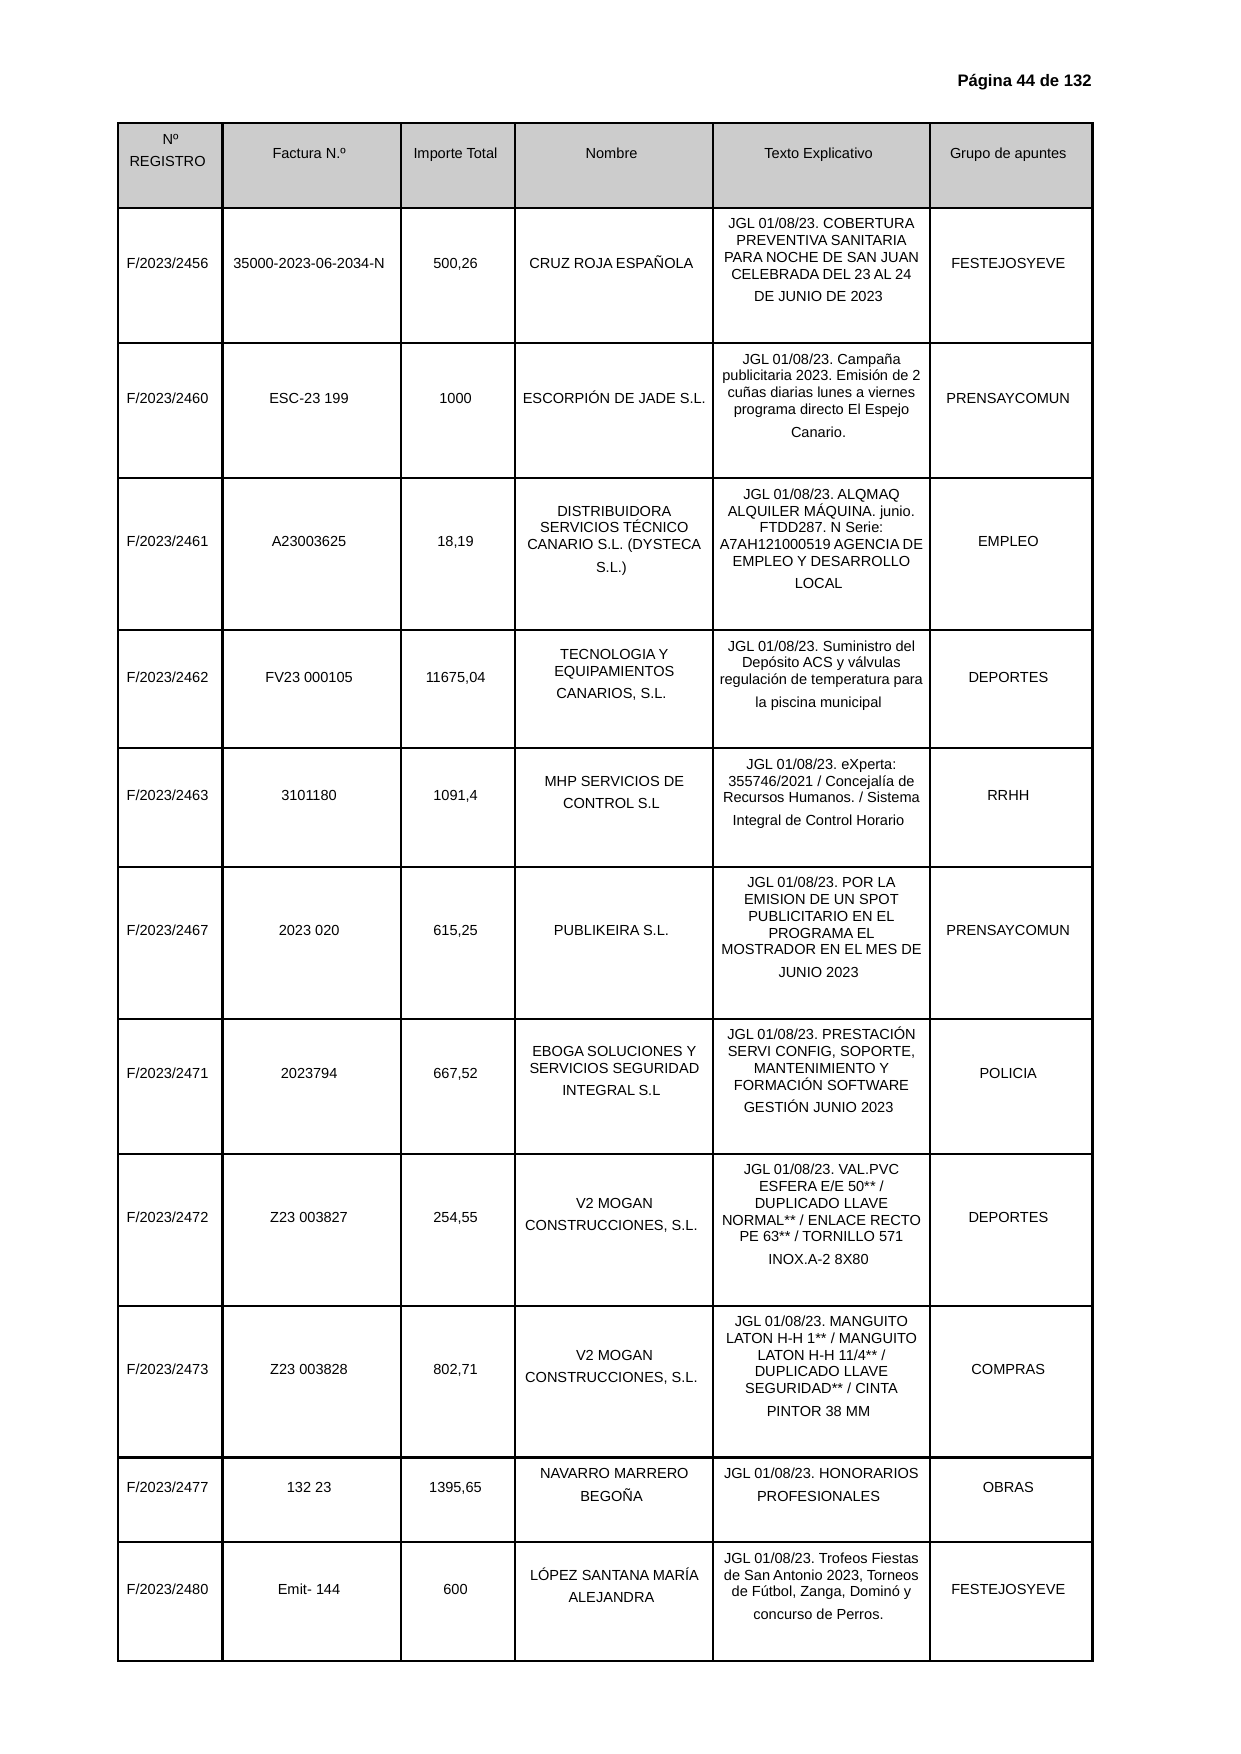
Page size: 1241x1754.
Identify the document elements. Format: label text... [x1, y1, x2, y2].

table_header Grupo de apuntes [931, 124, 1091, 207]
table_cell A23003625 [224, 479, 400, 629]
table_cell TECNOLOGIA Y EQUIPAMIENTOS CANARIOS, S.L. [516, 631, 712, 747]
table_cell CRUZ ROJA ESPAÑOLA [516, 209, 712, 342]
table_cell 802,71 [402, 1307, 514, 1456]
table_cell EBOGA SOLUCIONES Y SERVICIOS SEGURIDAD INTEGRAL S.L [516, 1020, 712, 1153]
table_cell ESCORPIÓN DE JADE S.L. [516, 344, 712, 477]
table_cell 35000-2023-06-2034-N [224, 209, 400, 342]
table_cell JGL 01/08/23. COBERTURA PREVENTIVA SANITARIA PARA NOCHE DE SAN JUAN CELEBRADA DEL 23 AL 24 DE JUNIO DE 2023 [714, 209, 929, 342]
table_cell F/2023/2471 [119, 1020, 221, 1153]
table_cell DEPORTES [931, 1155, 1091, 1304]
table_cell 500,26 [402, 209, 514, 342]
table_cell 667,52 [402, 1020, 514, 1153]
table_cell Emit- 144 [224, 1543, 400, 1659]
table_cell 600 [402, 1543, 514, 1659]
table_cell 615,25 [402, 868, 514, 1017]
table_header Nombre [516, 124, 712, 207]
table_cell PRENSAYCOMUN [931, 868, 1091, 1017]
table_cell 11675,04 [402, 631, 514, 747]
table_cell F/2023/2480 [119, 1543, 221, 1659]
table_cell 2023794 [224, 1020, 400, 1153]
table_cell POLICIA [931, 1020, 1091, 1153]
table_cell EMPLEO [931, 479, 1091, 629]
table_cell PUBLIKEIRA S.L. [516, 868, 712, 1017]
table_cell F/2023/2473 [119, 1307, 221, 1456]
table_cell JGL 01/08/23. POR LA EMISION DE UN SPOT PUBLICITARIO EN EL PROGRAMA EL MOSTRADOR EN EL MES DE JUNIO 2023 [714, 868, 929, 1017]
table_cell NAVARRO MARRERO BEGOÑA [516, 1459, 712, 1541]
table_cell 1000 [402, 344, 514, 477]
table_cell F/2023/2460 [119, 344, 221, 477]
table_header Factura N.º [224, 124, 400, 207]
table_cell 254,55 [402, 1155, 514, 1304]
table_cell JGL 01/08/23. Trofeos Fiestas de San Antonio 2023, Torneos de Fútbol, Zanga, Dominó y concurso de Perros. [714, 1543, 929, 1659]
table_header Nº REGISTRO [119, 124, 221, 207]
table_cell FESTEJOSYEVE [931, 1543, 1091, 1659]
table_header Importe Total [402, 124, 514, 207]
table_cell JGL 01/08/23. PRESTACIÓN SERVI CONFIG, SOPORTE, MANTENIMIENTO Y FORMACIÓN SOFTWARE GESTIÓN JUNIO 2023 [714, 1020, 929, 1153]
table_cell 18,19 [402, 479, 514, 629]
table_cell DEPORTES [931, 631, 1091, 747]
table_cell V2 MOGAN CONSTRUCCIONES, S.L. [516, 1155, 712, 1304]
table_cell JGL 01/08/23. VAL.PVC ESFERA E/E 50** / DUPLICADO LLAVE NORMAL** / ENLACE RECTO PE 63** / TORNILLO 571 INOX.A-2 8X80 [714, 1155, 929, 1304]
table_cell F/2023/2463 [119, 749, 221, 866]
table_cell JGL 01/08/23. MANGUITO LATON H-H 1** / MANGUITO LATON H-H 11/4** / DUPLICADO LLAVE SEGURIDAD** / CINTA PINTOR 38 MM [714, 1307, 929, 1456]
table_cell F/2023/2456 [119, 209, 221, 342]
table_cell RRHH [931, 749, 1091, 866]
table_cell FESTEJOSYEVE [931, 209, 1091, 342]
table_cell F/2023/2461 [119, 479, 221, 629]
table_header Texto Explicativo [714, 124, 929, 207]
table_cell 1091,4 [402, 749, 514, 866]
table_cell 1395,65 [402, 1459, 514, 1541]
table_cell 2023 020 [224, 868, 400, 1017]
table_cell DISTRIBUIDORA SERVICIOS TÉCNICO CANARIO S.L. (DYSTECA S.L.) [516, 479, 712, 629]
table_cell JGL 01/08/23. eXperta: 355746/2021 / Concejalía de Recursos Humanos. / Sistema Integral de Control Horario [714, 749, 929, 866]
table_cell Z23 003827 [224, 1155, 400, 1304]
table_cell F/2023/2462 [119, 631, 221, 747]
table_cell FV23 000105 [224, 631, 400, 747]
table_cell OBRAS [931, 1459, 1091, 1541]
table_cell MHP SERVICIOS DE CONTROL S.L [516, 749, 712, 866]
table_cell Z23 003828 [224, 1307, 400, 1456]
table_cell JGL 01/08/23. HONORARIOS PROFESIONALES [714, 1459, 929, 1541]
table_cell PRENSAYCOMUN [931, 344, 1091, 477]
table_cell JGL 01/08/23. Suministro del Depósito ACS y válvulas regulación de temperatura para la piscina municipal [714, 631, 929, 747]
table_cell F/2023/2467 [119, 868, 221, 1017]
table_cell ESC-23 199 [224, 344, 400, 477]
table_cell LÓPEZ SANTANA MARÍA ALEJANDRA [516, 1543, 712, 1659]
table_cell F/2023/2472 [119, 1155, 221, 1304]
table_cell COMPRAS [931, 1307, 1091, 1456]
table_cell 132 23 [224, 1459, 400, 1541]
table_cell 3101180 [224, 749, 400, 866]
table_cell V2 MOGAN CONSTRUCCIONES, S.L. [516, 1307, 712, 1456]
table_cell F/2023/2477 [119, 1459, 221, 1541]
table_cell JGL 01/08/23. Campaña publicitaria 2023. Emisión de 2 cuñas diarias lunes a viernes programa directo El Espejo Canario. [714, 344, 929, 477]
table_cell JGL 01/08/23. ALQMAQ ALQUILER MÁQUINA. junio. FTDD287. N Serie: A7AH121000519 AGENCIA DE EMPLEO Y DESARROLLO LOCAL [714, 479, 929, 629]
